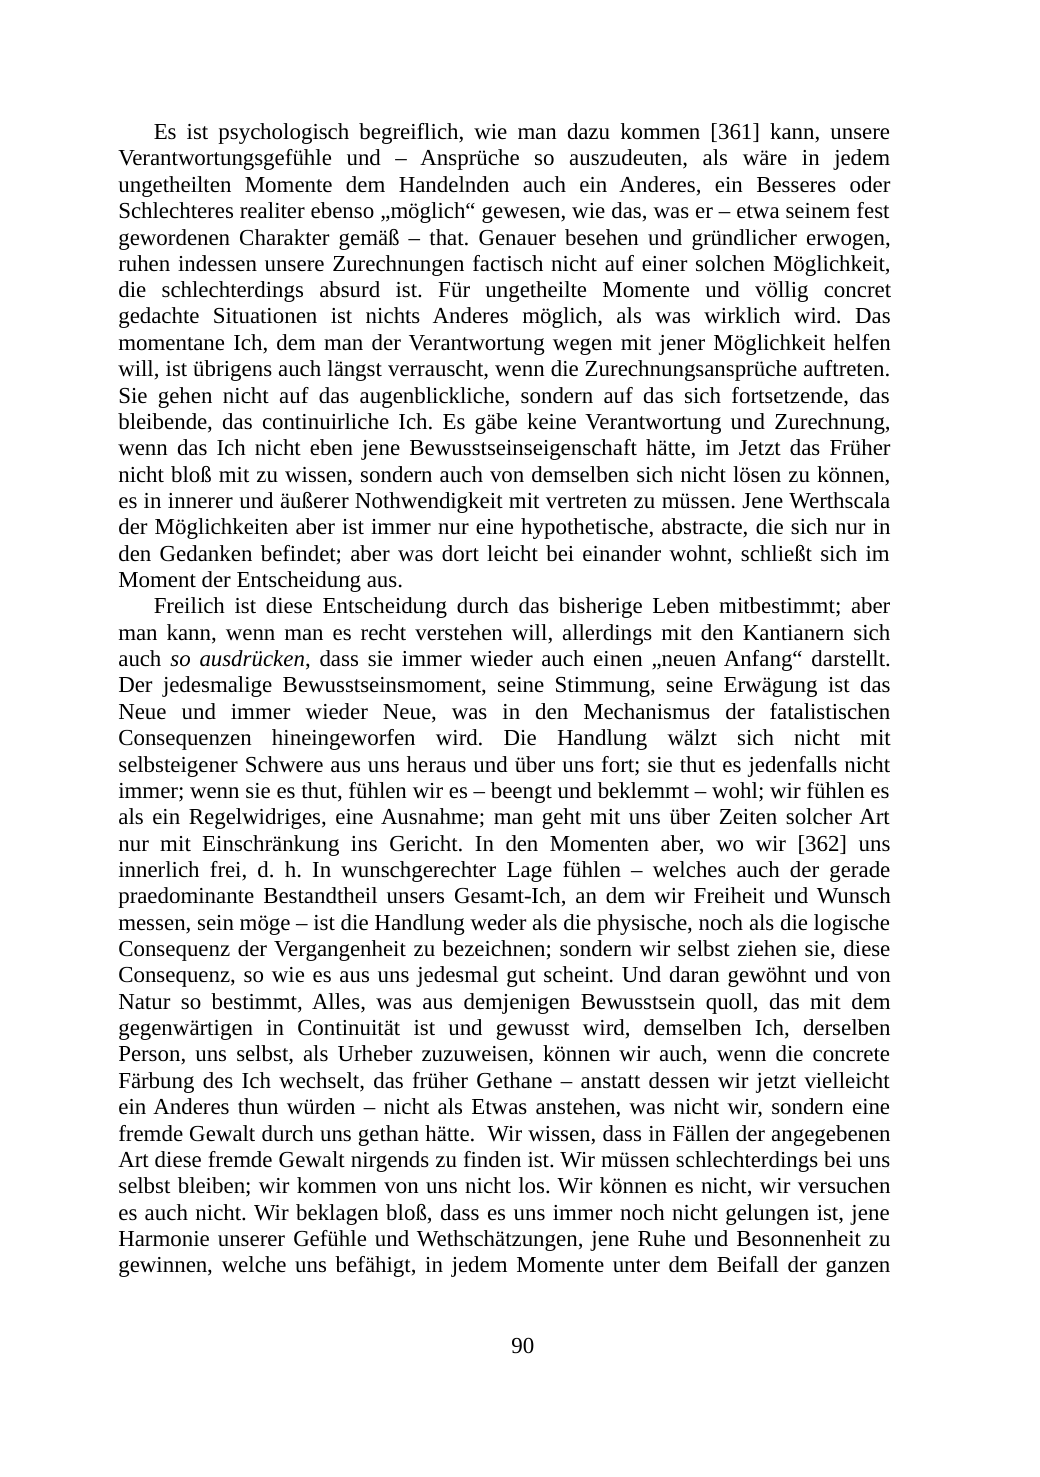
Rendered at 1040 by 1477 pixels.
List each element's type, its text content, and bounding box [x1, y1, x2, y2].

text Es ist psychologisch begreiflich, wie man dazu kommen [361] kann, unsere Verantwortungsgefühle und – Ansprüche so auszudeuten, als wäre in jedem ungetheilten Momente dem Handelnden auch ein Anderes, ein Besseres oder Schlechteres realiter ebenso „möglich“ gewesen, wie das, was er – etwa seinem fest gewordenen Charakter gemäß – that. Genauer besehen und gründlicher erwogen, ruhen indessen unsere Zurechnungen factisch nicht auf einer solchen Möglichkeit, die schlechterdings absurd ist. Für ungetheilte Momente und völlig concret gedachte Situationen ist nichts Anderes möglich, als was wirklich wird. Das momentane Ich, dem man der Verantwortung wegen mit jener Möglichkeit helfen will, ist übrigens auch längst verrauscht, wenn die Zurechnungsansprüche auftreten. Sie gehen nicht auf das augenblickliche, sondern auf das sich fortsetzende, das bleibende, das continuirliche Ich. Es gäbe keine Verantwortung und Zurechnung, wenn das Ich nicht eben jene Bewusstseinseigenschaft hätte, im Jetzt das Früher nicht bloß mit zu wissen, sondern auch von demselben sich nicht lösen zu können, es in innerer und äußerer Nothwendigkeit mit vertreten zu müssen. Jene Werthscala der Möglichkeiten aber ist immer nur eine hypothetische, abstracte, die sich nur in den Gedanken befindet; aber was dort leicht bei einander wohnt, schließt sich im Moment der Entscheidung aus. [118, 118, 892, 592]
text Freilich ist diese Entscheidung durch das bisherige Leben mitbestimmt; aber man kann, wenn man es recht verstehen will, allerdings mit den Kantianern sich auch so ausdrücken, dass sie immer wieder auch einen „neuen Anfang“ darstellt. Der jedesmalige Bewusstseinsmoment, seine Stimmung, seine Erwägung ist das Neue und immer wieder Neue, was in den Mechanismus der fatalistischen Consequenzen hineingeworfen wird. Die Handlung wälzt sich nicht mit selbsteigener Schwere aus uns heraus und über uns fort; sie thut es jedenfalls nicht immer; wenn sie es thut, fühlen wir es – beengt und beklemmt – wohl; wir fühlen es als ein Regelwidriges, eine Ausnahme; man geht mit uns über Zeiten solcher Art nur mit Einschränkung ins Gericht. In den Momenten aber, wo wir [362] uns innerlich frei, d. h. In wunschgerechter Lage fühlen – welches auch der gerade praedominante Bestandtheil unsers Gesamt-Ich, an dem wir Freiheit und Wunsch messen, sein möge – ist die Handlung weder als die physische, noch als die logische Consequenz der Vergangenheit zu bezeichnen; sondern wir selbst ziehen sie, diese Consequenz, so wie es aus uns jedesmal gut scheint. Und daran gewöhnt und von Natur so bestimmt, Alles, was aus demjenigen Bewusstsein quoll, das mit dem gegenwärtigen in Continuität ist und gewusst wird, demselben Ich, derselben Person, uns selbst, als Urheber zuzuweisen, können wir auch, wenn die concrete Färbung des Ich wechselt, das früher Gethane – anstatt dessen wir jetzt vielleicht ein Anderes thun würden – nicht als Etwas anstehen, was nicht wir, sondern eine fremde Gewalt durch uns gethan hätte. Wir wissen, dass in Fällen der angegebenen Art diese fremde Gewalt nirgends zu finden ist. Wir müssen schlechterdings bei uns selbst bleiben; wir kommen von uns nicht los. Wir können es nicht, wir versuchen es auch nicht. Wir beklagen bloß, dass es uns immer noch nicht gelungen ist, jene Harmonie unserer Gefühle und Wethschätzungen, jene Ruhe und Besonnenheit zu gewinnen, welche uns befähigt, in jedem Momente unter dem Beifall der ganzen [118, 592, 892, 1278]
